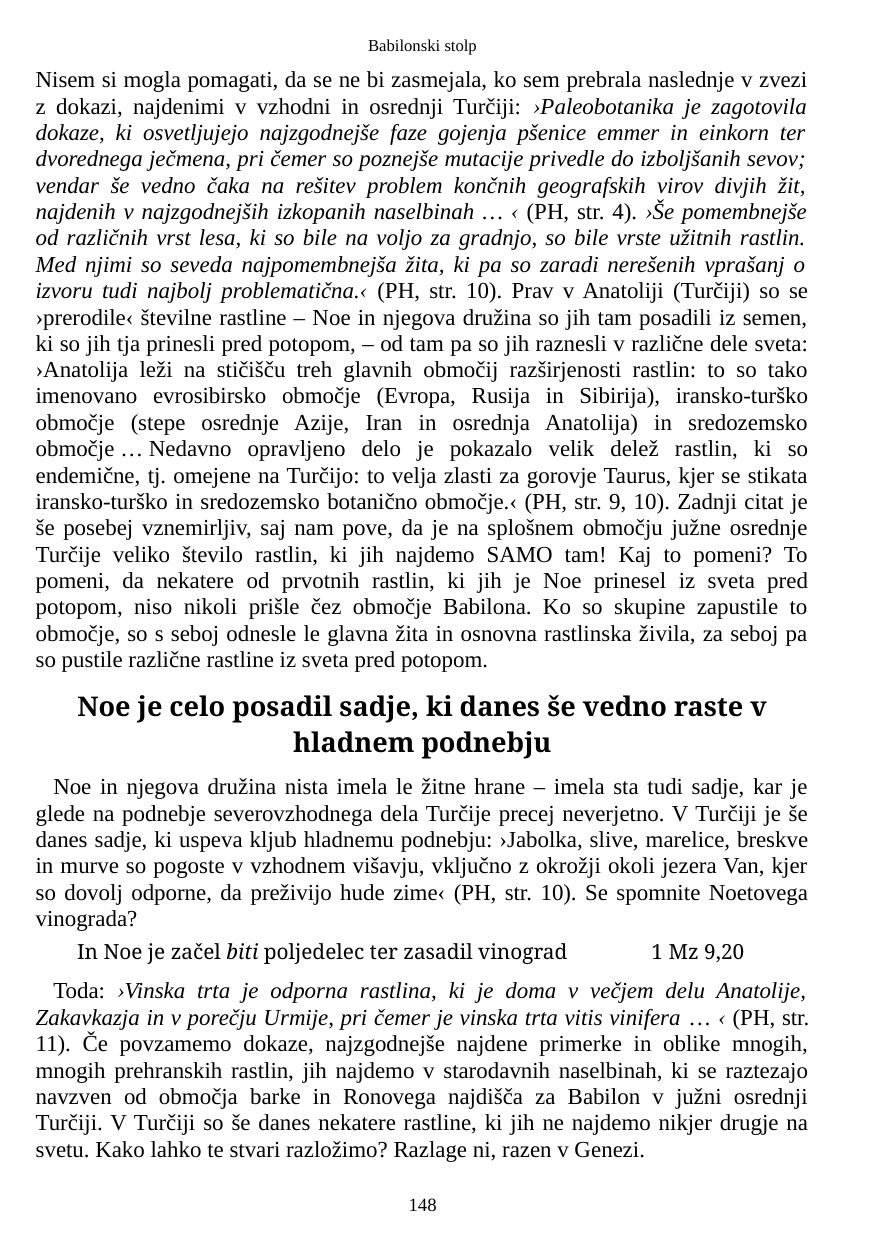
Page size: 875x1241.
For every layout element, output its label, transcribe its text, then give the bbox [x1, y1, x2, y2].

text Nisem si mogla pomagati, da se ne bi zasmejala, ko sem prebrala naslednje v zvezi z dokazi, najdenimi v vzhodni in osrednji Turčiji: ›Paleobotanika je zagotovila dokaze, ki osvetljujejo najzgodnejše faze gojenja pšenice emmer in einkorn ter dvorednega ječmena, pri čemer so poznejše mutacije privedle do izboljšanih sevov; vendar še vedno čaka na rešitev problem končnih geografskih virov divjih žit, najdenih v najzgodnejših izkopanih naselbinah … ‹ (PH, str. 4). ›Še pomembnejše od različnih vrst lesa, ki so bile na voljo za gradnjo, so bile vrste užitnih rastlin. Med njimi so seveda najpomembnejša žita, ki pa so zaradi nerešenih vprašanj o izvoru tudi najbolj problematična.‹ (PH, str. 10). Prav v Anatoliji (Turčiji) so se ›prerodile‹ številne rastline – Noe in njegova družina so jih tam posadili iz semen, ki so jih tja prinesli pred potopom, – od tam pa so jih raznesli v različne dele sveta: ›Anatolija leži na stičišču treh glavnih območij razširjenosti rastlin: to so tako imenovano evrosibirsko območje (Evropa, Rusija in Sibirija), iransko-turško območje (stepe osrednje Azije, Iran in osrednja Anatolija) in sredozemsko območje … Nedavno opravljeno delo je pokazalo velik delež rastlin, ki so endemične, tj. omejene na Turčijo: to velja zlasti za gorovje Taurus, kjer se stikata iransko-turško in sredozemsko botanično območje.‹ (PH, str. 9, 10). Zadnji citat je še posebej vznemirljiv, saj nam pove, da je na splošnem območju južne osrednje Turčije veliko število rastlin, ki jih najdemo SAMO tam! Kaj to pomeni? To pomeni, da nekatere od prvotnih rastlin, ki jih je Noe prinesel iz sveta pred potopom, niso nikoli prišle čez območje Babilona. Ko so skupine zapustile to območje, so s seboj odnesle le glavna žita in osnovna rastlinska živila, za seboj pa so pustile različne rastline iz sveta pred potopom. [35, 66, 809, 672]
text Toda: ›Vinska trta je odporna rastlina, ki je doma v večjem delu Anatolije, Zakavkazja in v porečju Urmije, pri čemer je vinska trta vitis vinifera … ‹ (PH, str. 11). Če povzamemo dokaze, najzgodnejše najdene primerke in oblike mnogih, mnogih prehranskih rastlin, jih najdemo v starodavnih naselbinah, ki se raztezajo navzven od območja barke in Ronovega najdišča za Babilon v južni osrednji Turčiji. V Turčiji so še danes nekatere rastline, ki jih ne najdemo nikjer drugje na svetu. Kako lahko te stvari razložimo? Razlage ni, razen v Genezi. [35, 978, 809, 1162]
text Noe in njegova družina nista imela le žitne hrane – imela sta tudi sadje, kar je glede na podnebje severovzhodnega dela Turčije precej neverjetno. V Turčiji je še danes sadje, ki uspeva kljub hladnemu podnebju: ›Jabolka, slive, marelice, breskve in murve so pogoste v vzhodnem višavju, vključno z okrožji okoli jezera Van, kjer so dovolj odporne, da preživijo hude zime‹ (PH, str. 10). Se spomnite Noetovega vinograda? [35, 773, 809, 931]
text In Noe je začel biti poljedelec ter zasadil vinograd 1 Mz 9,20 [77, 937, 768, 966]
subtitle Noe je celo posadil sadje, ki danes še vedno raste v hladnem podnebju [35, 687, 809, 761]
